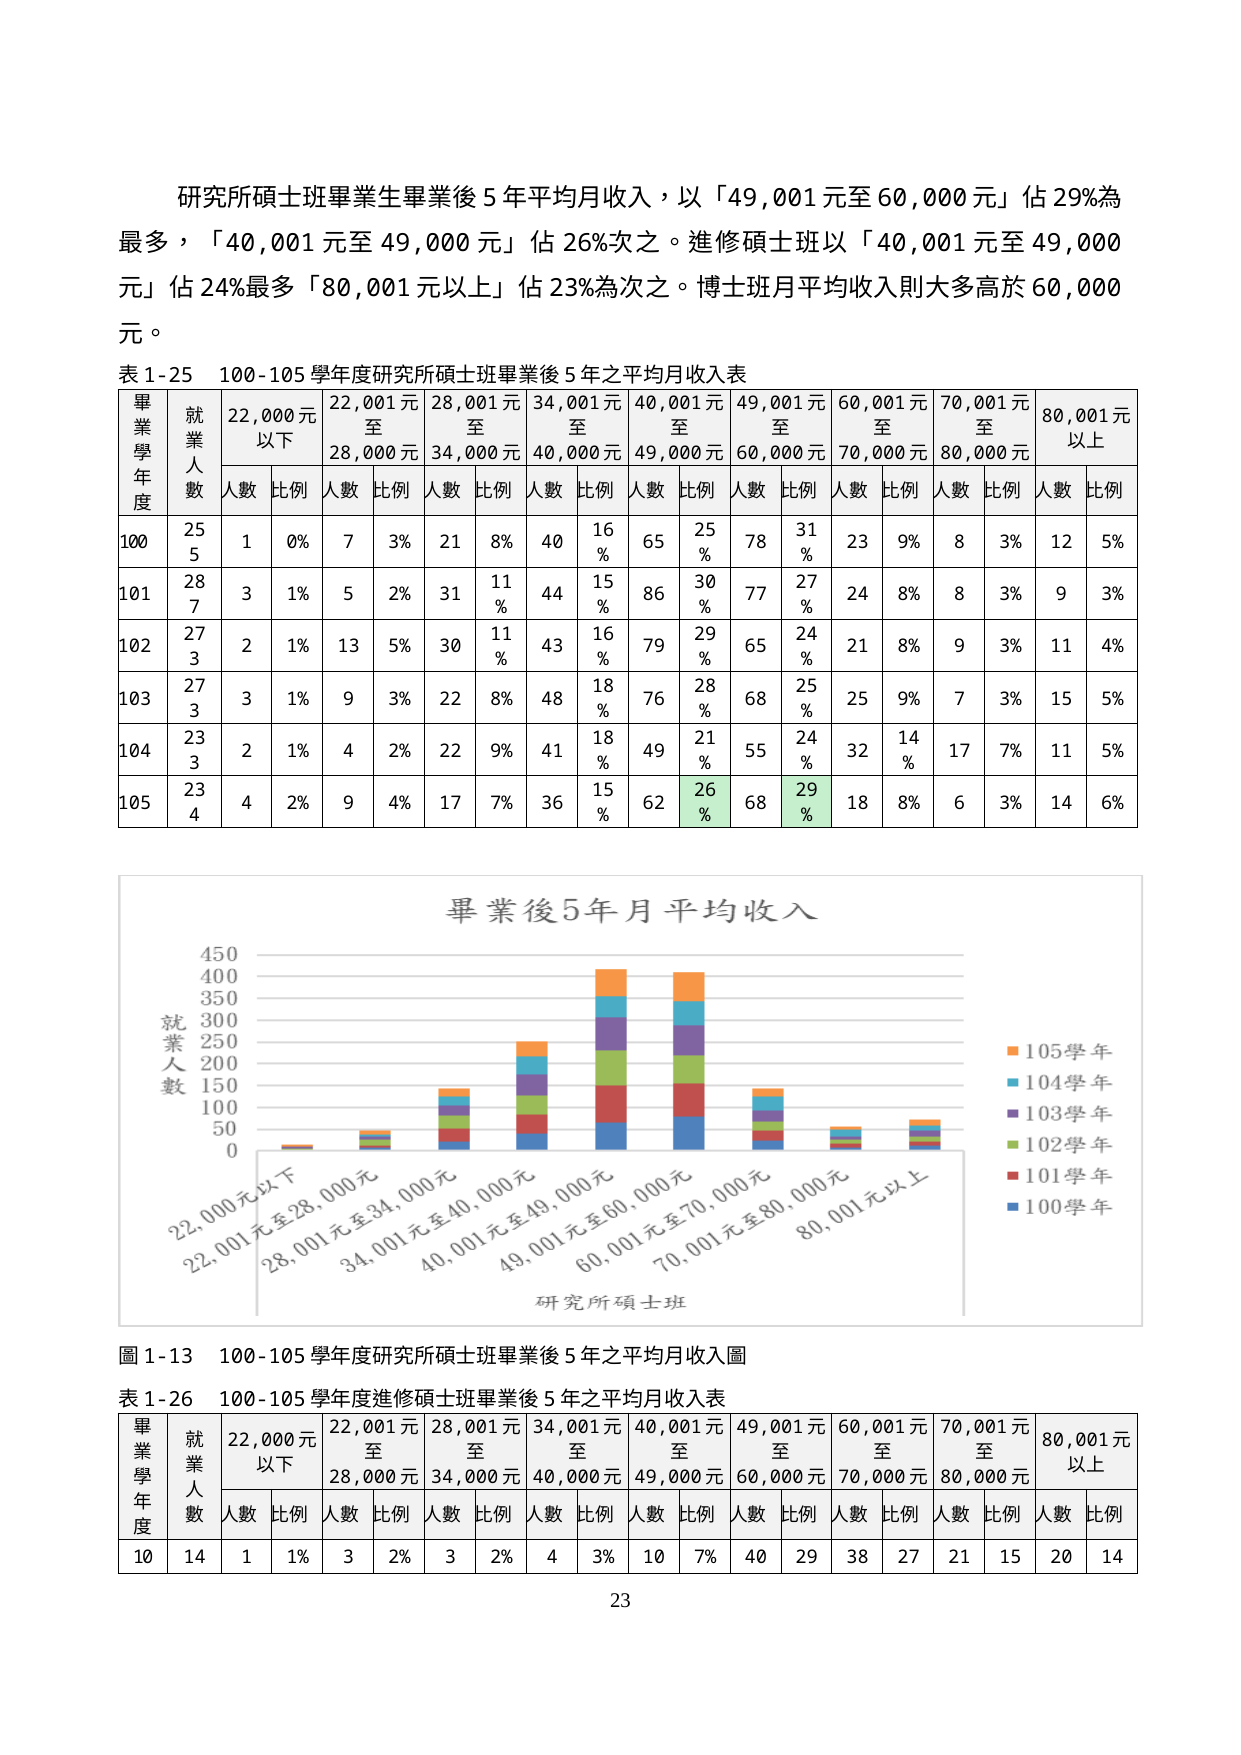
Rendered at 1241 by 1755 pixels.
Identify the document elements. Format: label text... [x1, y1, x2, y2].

table_cell 11 [1036, 724, 1086, 775]
table_cell 30 [425, 620, 475, 671]
table_header 22,001元 至 28,000元 [323, 1414, 424, 1489]
table_cell 104 [119, 724, 167, 775]
table_cell 人數 [731, 466, 781, 515]
table_cell 4% [1087, 620, 1137, 671]
table_cell 3% [374, 672, 424, 723]
table_cell 24 [832, 568, 882, 619]
text 圖1-13 100-105學年度研究所碩士班畢業後5年之平均月收入圖 [118, 1339, 1122, 1370]
table_cell 13 [323, 620, 373, 671]
table_cell 44 [527, 568, 577, 619]
table_cell 1% [272, 1540, 322, 1573]
table_cell 7% [985, 724, 1035, 775]
table_cell 人數 [832, 466, 882, 515]
table_cell 人數 [425, 466, 475, 515]
table_cell 21 [934, 1540, 984, 1573]
table_cell 5% [1087, 724, 1137, 775]
table_cell 65 [629, 516, 679, 567]
table_header 就業人數 [168, 1414, 221, 1539]
table_cell 比例 [985, 466, 1035, 515]
table_cell 比例 [476, 466, 526, 515]
table_cell 6% [1087, 776, 1137, 827]
table_cell 76 [629, 672, 679, 723]
table_cell 29 [782, 1540, 831, 1573]
table_cell 14 [1087, 1540, 1137, 1573]
table_cell 16% [578, 516, 628, 567]
table_cell 3 [425, 1540, 475, 1573]
table_cell 1% [272, 620, 322, 671]
table_header 40,001元 至 49,000元 [629, 390, 730, 465]
table_cell 人數 [832, 1490, 882, 1539]
table_cell 3 [323, 1540, 373, 1573]
table_cell 1% [272, 672, 322, 723]
table_cell 比例 [272, 466, 322, 515]
table_cell 11% [476, 620, 526, 671]
table_cell 人數 [323, 1490, 373, 1539]
table_cell 100 [119, 516, 167, 567]
text 表1-25 100-105學年度研究所碩士班畢業後5年之平均月收入表 [118, 358, 1122, 389]
table_cell 比例 [883, 1490, 933, 1539]
table_cell 4% [374, 776, 424, 827]
table_cell 43 [527, 620, 577, 671]
table_cell 27% [782, 568, 831, 619]
table_cell 比例 [782, 1490, 831, 1539]
table_cell 62 [629, 776, 679, 827]
table_cell 9% [476, 724, 526, 775]
table_header 畢業學年度 [119, 1414, 167, 1539]
table_cell 78 [731, 516, 781, 567]
table_cell 人數 [527, 466, 577, 515]
table_header 22,001元 至 28,000元 [323, 390, 424, 465]
table_cell 2% [272, 776, 322, 827]
table_cell 人數 [731, 1490, 781, 1539]
table_cell 65 [731, 620, 781, 671]
table_cell 比例 [272, 1490, 322, 1539]
table_cell 比例 [374, 1490, 424, 1539]
table_cell 比例 [374, 466, 424, 515]
text 研究所碩士班畢業生畢業後5年平均月收入，以「49,001元至60,000元」佔29%為最多，「40,001元至49,000元」佔26%次之。進修碩士班以「40,001元至49,000元」佔24%最多「80,001元以上」佔23%為次之。博士班月平均收入則大多高於60,000元。 [118, 177, 1122, 349]
table_cell 7 [323, 516, 373, 567]
table_cell 31 [425, 568, 475, 619]
table_cell 31% [782, 516, 831, 567]
table_cell 1% [272, 568, 322, 619]
table_cell 9 [934, 620, 984, 671]
table_cell 273 [168, 620, 221, 671]
table_cell 255 [168, 516, 221, 567]
table_cell 79 [629, 620, 679, 671]
table_cell 22 [425, 672, 475, 723]
table_cell 273 [168, 672, 221, 723]
table_cell 比例 [883, 466, 933, 515]
table_cell 7 [934, 672, 984, 723]
table_cell 2 [222, 724, 271, 775]
table_cell 人數 [629, 466, 679, 515]
table_cell 3% [985, 776, 1035, 827]
table_cell 18 [832, 776, 882, 827]
table_cell 人數 [527, 1490, 577, 1539]
table_cell 9% [883, 516, 933, 567]
table_cell 2% [374, 724, 424, 775]
table_header 80,001元 以上 [1036, 1414, 1137, 1489]
table_header 34,001元 至 40,000元 [527, 1414, 628, 1489]
table_cell 12 [1036, 516, 1086, 567]
table_header 80,001元 以上 [1036, 390, 1137, 465]
table_cell 2% [374, 568, 424, 619]
table_cell 6 [934, 776, 984, 827]
table_cell 人數 [1036, 466, 1086, 515]
table_cell 8% [476, 672, 526, 723]
table_cell 287 [168, 568, 221, 619]
table_header 49,001元 至 60,000元 [731, 1414, 831, 1489]
table_cell 101 [119, 568, 167, 619]
table_cell 3% [985, 568, 1035, 619]
table_cell 22 [425, 724, 475, 775]
table_cell 2% [374, 1540, 424, 1573]
table_cell 9 [1036, 568, 1086, 619]
table_cell 40 [527, 516, 577, 567]
table_header 28,001元 至 34,000元 [425, 390, 526, 465]
table_cell 5% [1087, 516, 1137, 567]
table_cell 4 [323, 724, 373, 775]
table_cell 38 [832, 1540, 882, 1573]
table_cell 人數 [629, 1490, 679, 1539]
table_cell 29% [782, 776, 831, 827]
table_header 60,001元 至 70,000元 [832, 1414, 933, 1489]
table_cell 比例 [985, 1490, 1035, 1539]
table_cell 人數 [323, 466, 373, 515]
table_header 70,001元 至 80,000元 [934, 1414, 1035, 1489]
table_cell 2 [222, 620, 271, 671]
table_cell 7% [476, 776, 526, 827]
table_cell 102 [119, 620, 167, 671]
table_cell 8% [476, 516, 526, 567]
table_cell 11 [1036, 620, 1086, 671]
table_cell 3% [985, 516, 1035, 567]
table_cell 15% [578, 776, 628, 827]
table_cell 17 [425, 776, 475, 827]
table_cell 21% [680, 724, 730, 775]
table_cell 29% [680, 620, 730, 671]
table_cell 3% [578, 1540, 628, 1573]
table_cell 14 [168, 1540, 221, 1573]
text 表1-26 100-105學年度進修碩士班畢業後5年之平均月收入表 [118, 1382, 1122, 1413]
table_cell 233 [168, 724, 221, 775]
table_cell 24% [782, 620, 831, 671]
table_header 就業人數 [168, 390, 221, 515]
table_cell 4 [222, 776, 271, 827]
table_cell 15% [578, 568, 628, 619]
table_cell 15 [985, 1540, 1035, 1573]
table_cell 32 [832, 724, 882, 775]
table_cell 1 [222, 516, 271, 567]
table_header 畢業學年度 [119, 390, 167, 515]
table_cell 人數 [934, 1490, 984, 1539]
table_cell 11% [476, 568, 526, 619]
table_cell 3 [222, 568, 271, 619]
table_cell 10 [629, 1540, 679, 1573]
table_cell 21 [832, 620, 882, 671]
table_header 40,001元 至 49,000元 [629, 1414, 730, 1489]
table_cell 49 [629, 724, 679, 775]
table_cell 18% [578, 724, 628, 775]
table_cell 比例 [578, 1490, 628, 1539]
table_cell 24% [782, 724, 831, 775]
table_cell 比例 [1087, 466, 1137, 515]
table_cell 15 [1036, 672, 1086, 723]
table_cell 比例 [1087, 1490, 1137, 1539]
table_cell 9% [883, 672, 933, 723]
table_cell 5% [374, 620, 424, 671]
table_cell 人數 [222, 1490, 271, 1539]
table_cell 5% [1087, 672, 1137, 723]
table_cell 比例 [680, 466, 730, 515]
table_cell 3% [985, 620, 1035, 671]
table_cell 27 [883, 1540, 933, 1573]
table_cell 28% [680, 672, 730, 723]
table_cell 7% [680, 1540, 730, 1573]
table_cell 5 [323, 568, 373, 619]
table_cell 1% [272, 724, 322, 775]
table_cell 人數 [1036, 1490, 1086, 1539]
table_cell 9 [323, 672, 373, 723]
table_cell 人數 [934, 466, 984, 515]
table_cell 26% [680, 776, 730, 827]
table_cell 68 [731, 672, 781, 723]
table_cell 25% [782, 672, 831, 723]
table_cell 3% [1087, 568, 1137, 619]
table_cell 比例 [578, 466, 628, 515]
table_cell 40 [731, 1540, 781, 1573]
table_cell 16% [578, 620, 628, 671]
table_cell 人數 [425, 1490, 475, 1539]
table_cell 8% [883, 776, 933, 827]
table_header 70,001元 至 80,000元 [934, 390, 1035, 465]
table_cell 55 [731, 724, 781, 775]
table_cell 36 [527, 776, 577, 827]
table_cell 17 [934, 724, 984, 775]
table_cell 41 [527, 724, 577, 775]
table_cell 86 [629, 568, 679, 619]
table_header 49,001元 至 60,000元 [731, 390, 831, 465]
table_cell 3 [222, 672, 271, 723]
table_cell 77 [731, 568, 781, 619]
table_header 22,000元以下 [222, 1414, 322, 1489]
table_cell 2% [476, 1540, 526, 1573]
table_cell 234 [168, 776, 221, 827]
table_cell 9 [323, 776, 373, 827]
table_cell 105 [119, 776, 167, 827]
table_cell 20 [1036, 1540, 1086, 1573]
table_cell 8 [934, 568, 984, 619]
table_header 34,001元 至 40,000元 [527, 390, 628, 465]
table_cell 比例 [476, 1490, 526, 1539]
table_cell 8 [934, 516, 984, 567]
table_cell 18% [578, 672, 628, 723]
table_cell 30% [680, 568, 730, 619]
table_cell 10 [119, 1540, 167, 1573]
table_cell 3% [985, 672, 1035, 723]
table_header 22,000元以下 [222, 390, 322, 465]
table_cell 人數 [222, 466, 271, 515]
table_cell 14% [883, 724, 933, 775]
table_cell 103 [119, 672, 167, 723]
table_cell 0% [272, 516, 322, 567]
table_header 60,001元 至 70,000元 [832, 390, 933, 465]
table_cell 14 [1036, 776, 1086, 827]
table_cell 25% [680, 516, 730, 567]
table_header 28,001元 至 34,000元 [425, 1414, 526, 1489]
table_cell 4 [527, 1540, 577, 1573]
table_cell 8% [883, 620, 933, 671]
table_cell 48 [527, 672, 577, 723]
table_cell 68 [731, 776, 781, 827]
table_cell 1 [222, 1540, 271, 1573]
table_cell 比例 [782, 466, 831, 515]
table_cell 8% [883, 568, 933, 619]
table_cell 25 [832, 672, 882, 723]
table_cell 21 [425, 516, 475, 567]
table_cell 比例 [680, 1490, 730, 1539]
table_cell 3% [374, 516, 424, 567]
table_cell 23 [832, 516, 882, 567]
